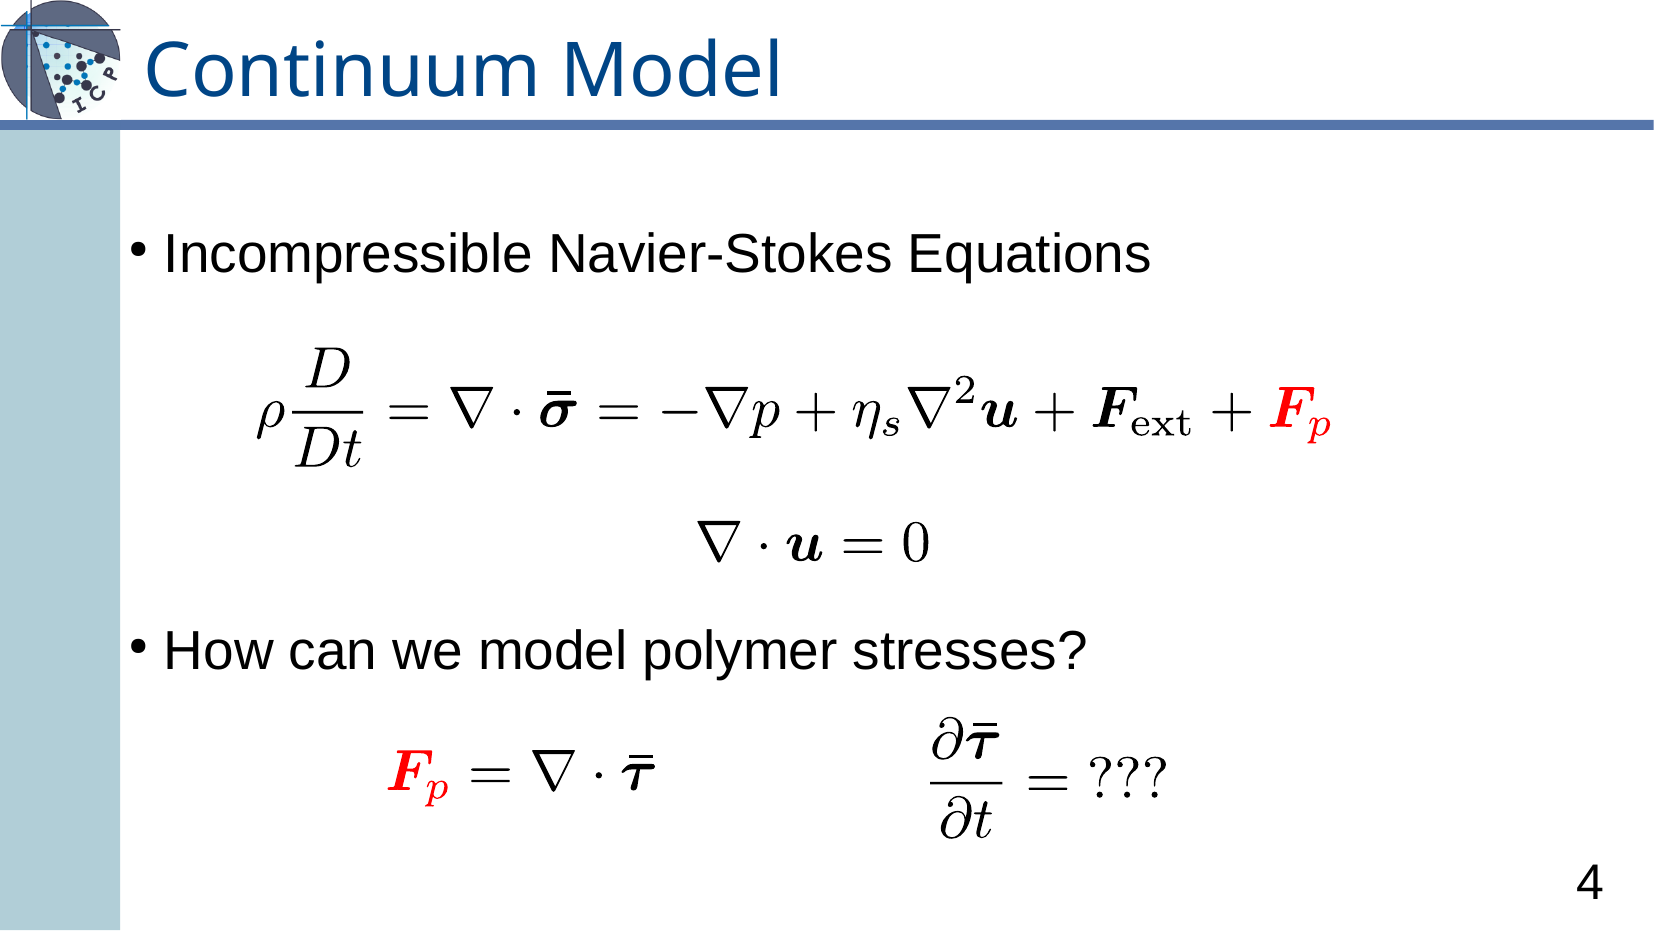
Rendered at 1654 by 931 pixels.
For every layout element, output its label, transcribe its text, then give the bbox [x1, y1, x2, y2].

text_box [930, 716, 1170, 839]
title Continuum Model [135, 0, 1636, 121]
text_box [384, 749, 658, 807]
text_box [255, 347, 1332, 468]
picture [0, 0, 121, 120]
list Incompressible Navier-Stokes Equations How can we model polymer stresses? [82, 217, 1571, 757]
text_box [694, 520, 931, 563]
